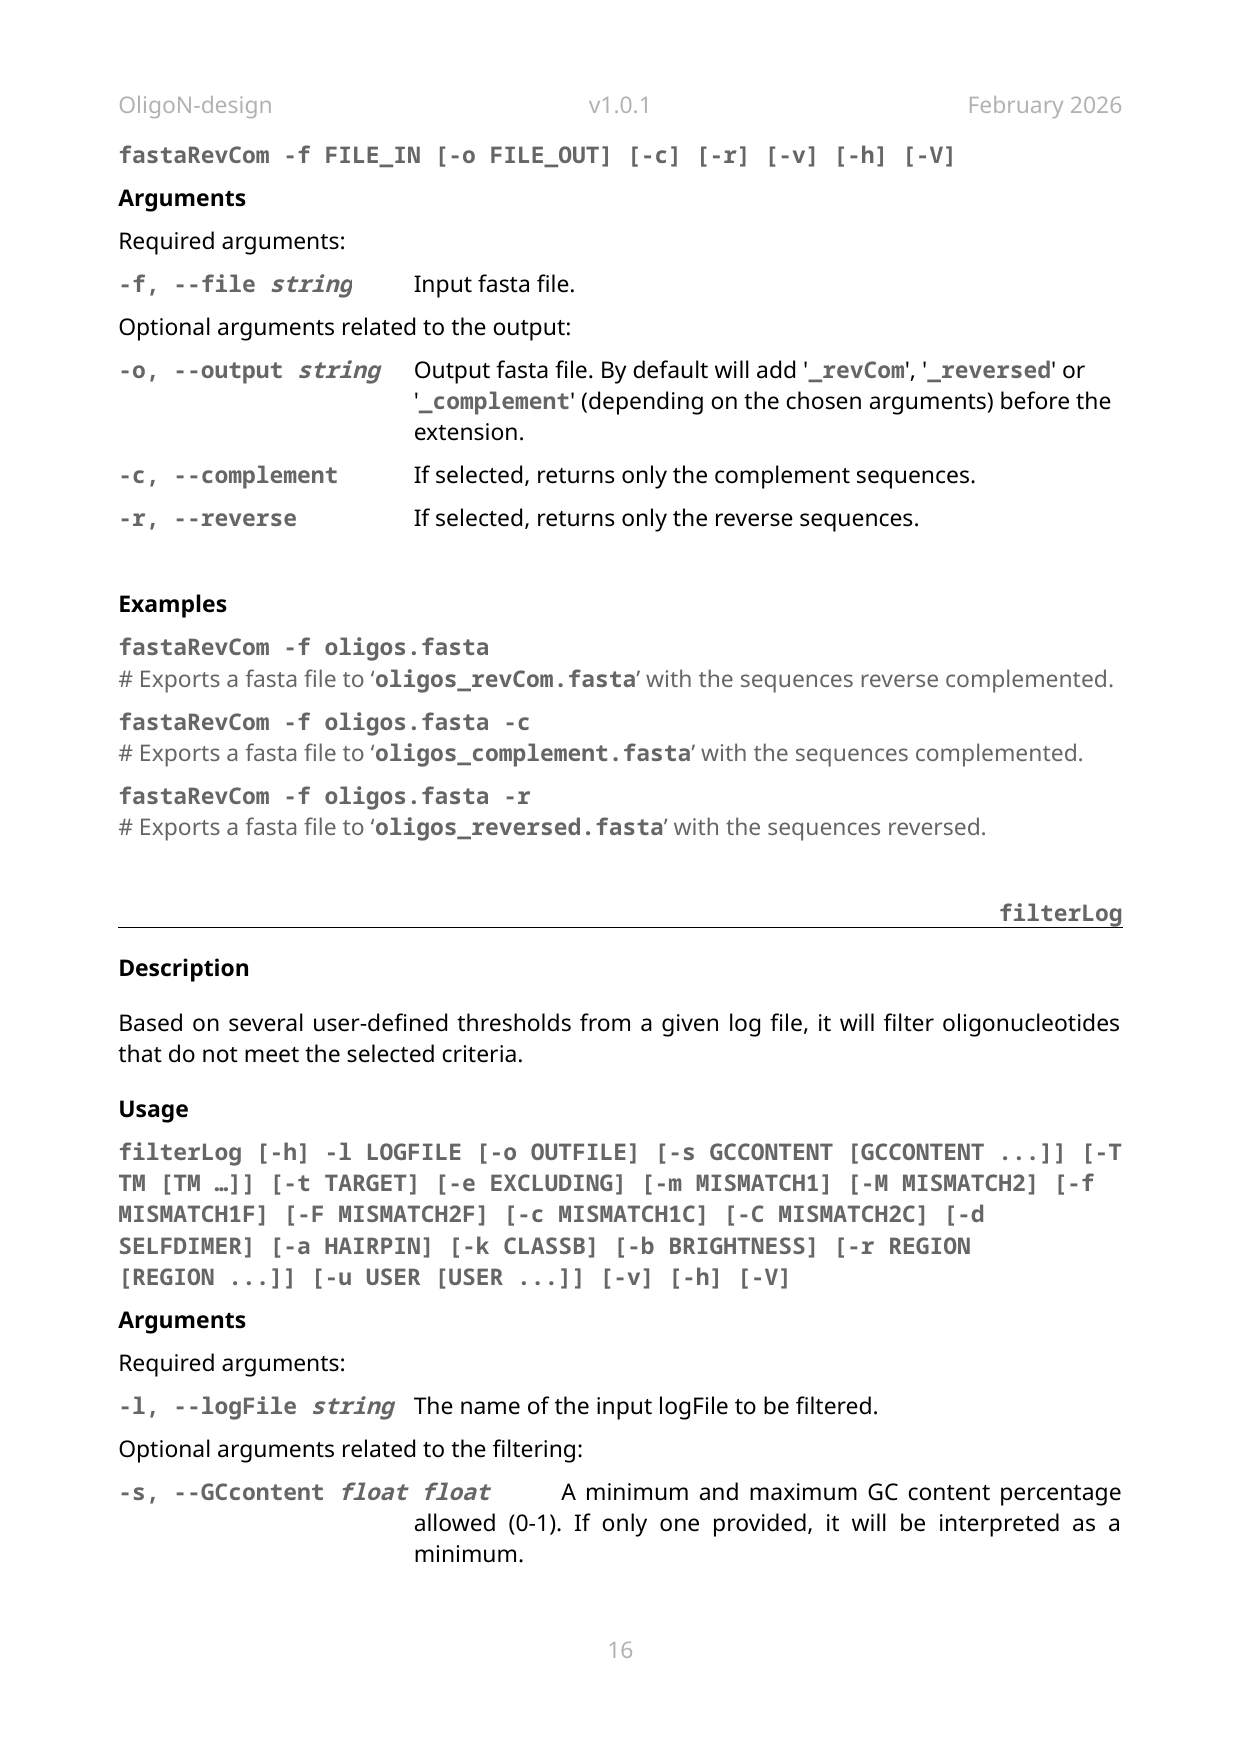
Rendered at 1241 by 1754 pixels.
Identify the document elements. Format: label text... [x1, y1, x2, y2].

text # Exports a fasta file to ‘oligos_reversed.fasta’ with the sequences reversed. [118, 811, 1122, 842]
text filterLog [-h] -l LOGFILE [-o OUTFILE] [-s GCCONTENT [GCCONTENT ...]] [-T TM [TM …]] [-t TARGET] [-e EXCLUDING] [-m MISMATCH1] [-M MISMATCH2] [-f MISMATCH1F] [-F MISMATCH2F] [-c MISMATCH1C] [-C MISMATCH2C] [-d SELFDIMER] [-a HAIRPIN] [-k CLASSB] [-b BRIGHTNESS] [-r REGION [REGION ...]] [-u USER [USER ...]] [-v] [-h] [-V] [118, 1136, 1122, 1292]
text Examples [118, 588, 1122, 619]
text -c, --complement If selected, returns only the complement sequences. [118, 459, 1122, 491]
text fastaRevCom -f FILE_IN [-o FILE_OUT] [-c] [-r] [-v] [-h] [-V] [118, 139, 1122, 170]
text -l, --logFile string The name of the input logFile to be filtered. [118, 1390, 1122, 1421]
text fastaRevCom -f oligos.fasta -c [118, 706, 1122, 737]
text Arguments [118, 182, 1122, 213]
text -o, --output string Output fasta file. By default will add '_revCom', '_reversed' or '_complement' (depending on the chosen arguments) before the extension. [118, 354, 1122, 447]
text Usage [118, 1093, 1122, 1124]
text -f, --file string Input fasta file. [118, 268, 1122, 299]
text # Exports a fasta file to ‘oligos_revCom.fasta’ with the sequences reverse complemented. [118, 663, 1122, 694]
text Based on several user-defined thresholds from a given log file, it will filter oligonucleotides that do not meet the selected criteria. [118, 1007, 1122, 1069]
text Optional arguments related to the filtering: [118, 1433, 1122, 1464]
text Required arguments: [118, 225, 1122, 256]
text Required arguments: [118, 1347, 1122, 1378]
text Optional arguments related to the output: [118, 311, 1122, 342]
text fastaRevCom -f oligos.fasta -r [118, 780, 1122, 811]
text -s, --GCcontent float float A minimum and maximum GC content percentage allowed (0-1). If only one provided, it will be interpreted as a minimum. [118, 1476, 1122, 1570]
text Arguments [118, 1304, 1122, 1335]
text filterLog [118, 897, 1122, 927]
text # Exports a fasta file to ‘oligos_complement.fasta’ with the sequences complemented. [118, 737, 1122, 768]
text -r, --reverse If selected, returns only the reverse sequences. [118, 502, 1122, 565]
text Description [118, 952, 1122, 983]
text fastaRevCom -f oligos.fasta [118, 631, 1122, 663]
